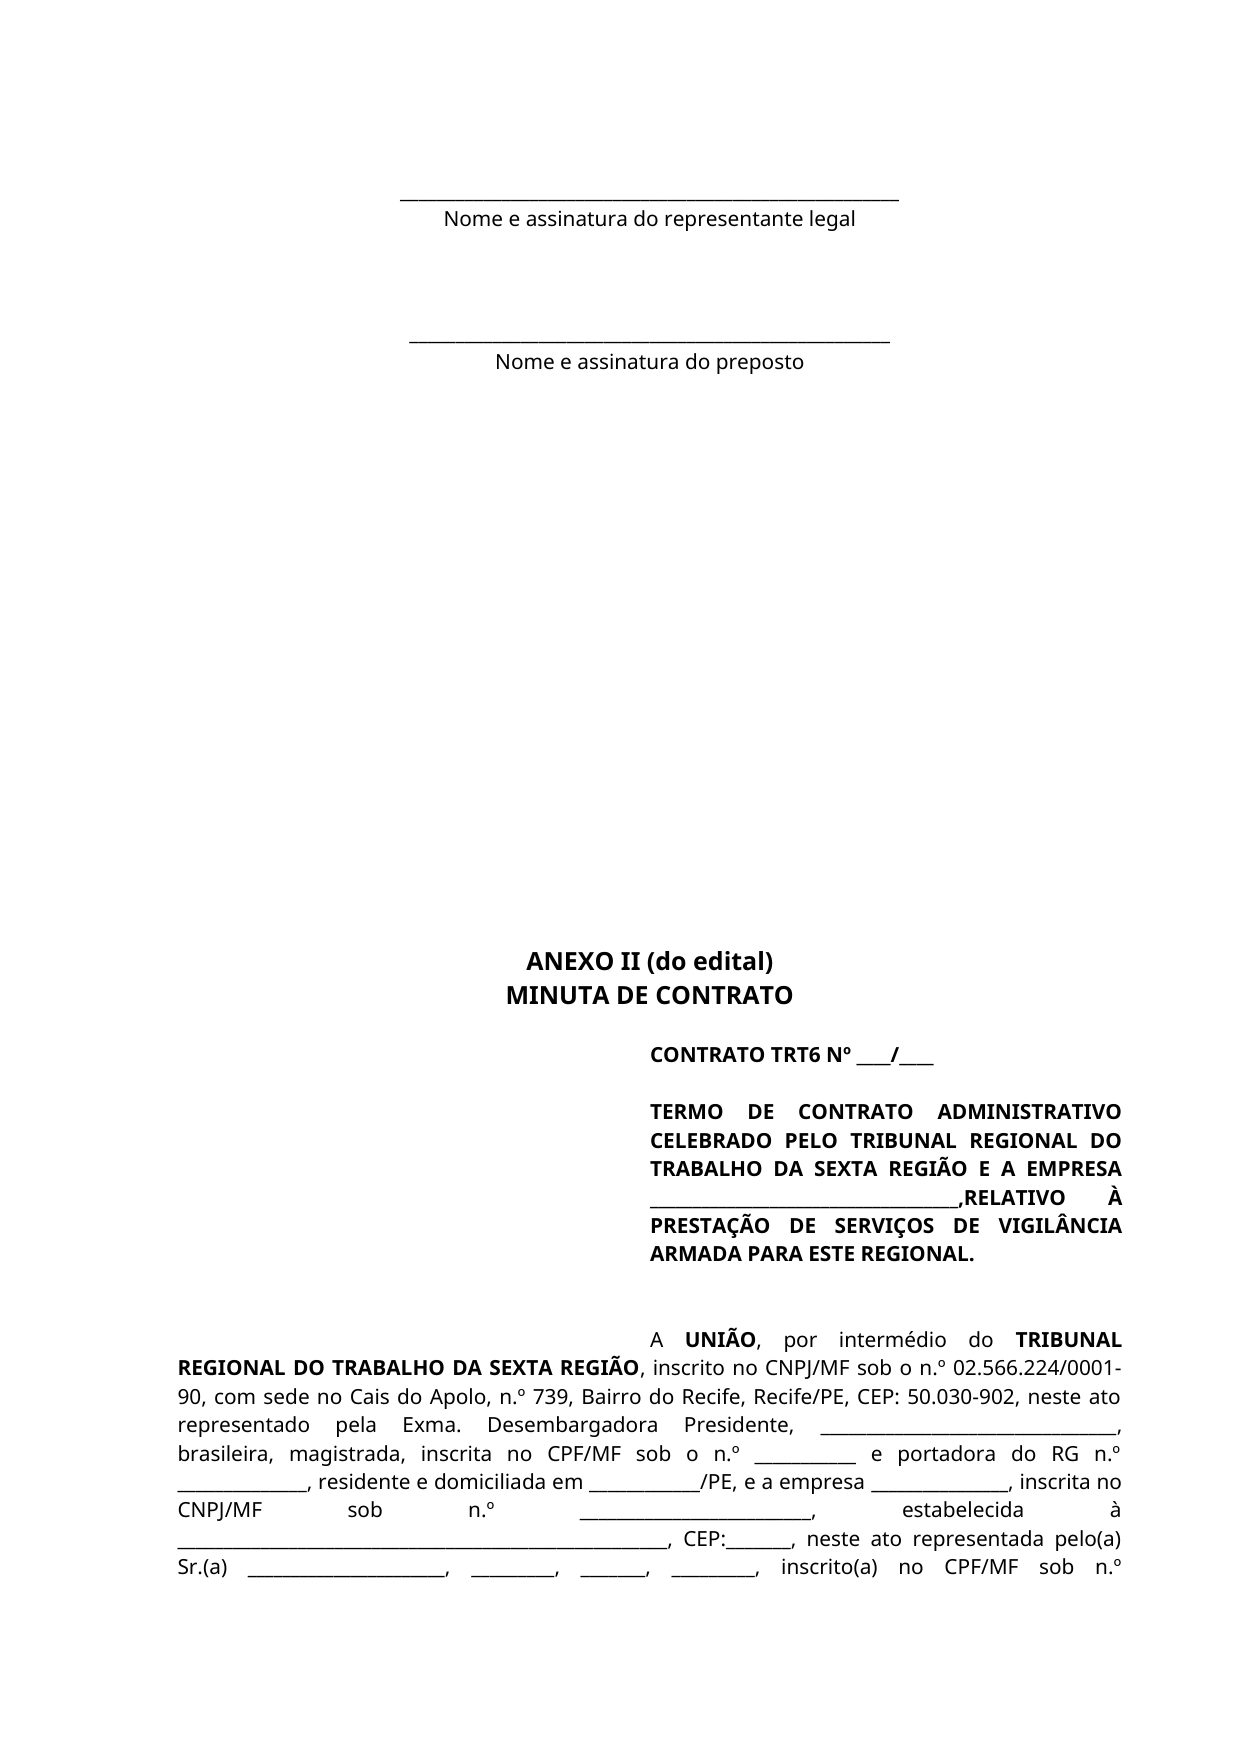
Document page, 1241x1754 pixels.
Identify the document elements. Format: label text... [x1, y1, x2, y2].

text ANEXO II (do edital) [177, 944, 1122, 978]
text ____________________________________________________ [177, 318, 1122, 347]
text Nome e assinatura do preposto [177, 347, 1122, 375]
text Nome e assinatura do representante legal [177, 204, 1122, 233]
text TERMO DE CONTRATO ADMINISTRATIVO CELEBRADO PELO TRIBUNAL REGIONAL DO TRABALHO DA SEXTA REGIÃO E A EMPRESA ____________________________________,RELATIVO À PRESTAÇÃO DE SERVIÇOS DE VIGILÂNCIA ARMADA PARA ESTE REGIONAL. [650, 1097, 1122, 1268]
text ______________________________________________________ [177, 176, 1122, 204]
text A UNIÃO, por intermédio do TRIBUNAL REGIONAL DO TRABALHO DA SEXTA REGIÃO, inscrito no CNPJ/MF sob o n.º 02.566.224/0001-90, com sede no Cais do Apolo, n.º 739, Bairro do Recife, Recife/PE, CEP: 50.030-902, neste ato representado pela Exma. Desembargadora Presidente, ________________________________, brasileira, magistrada, inscrita no CPF/MF sob o n.º ___________ e portadora do RG n.º ______________, residente e domiciliada em ____________/PE, e a empresa ________________, inscrita no CNPJ/MF sob n.º _________________________, estabelecida à _____________________________________________________, CEP:_______, neste ato representada pelo(a) Sr.(a) _______________________, _________, _______, _________, inscrito(a) no CPF/MF sob n.º [177, 1325, 1122, 1581]
text CONTRATO TRT6 Nº ____/____ [650, 1041, 1122, 1069]
text MINUTA DE CONTRATO [177, 978, 1122, 1012]
